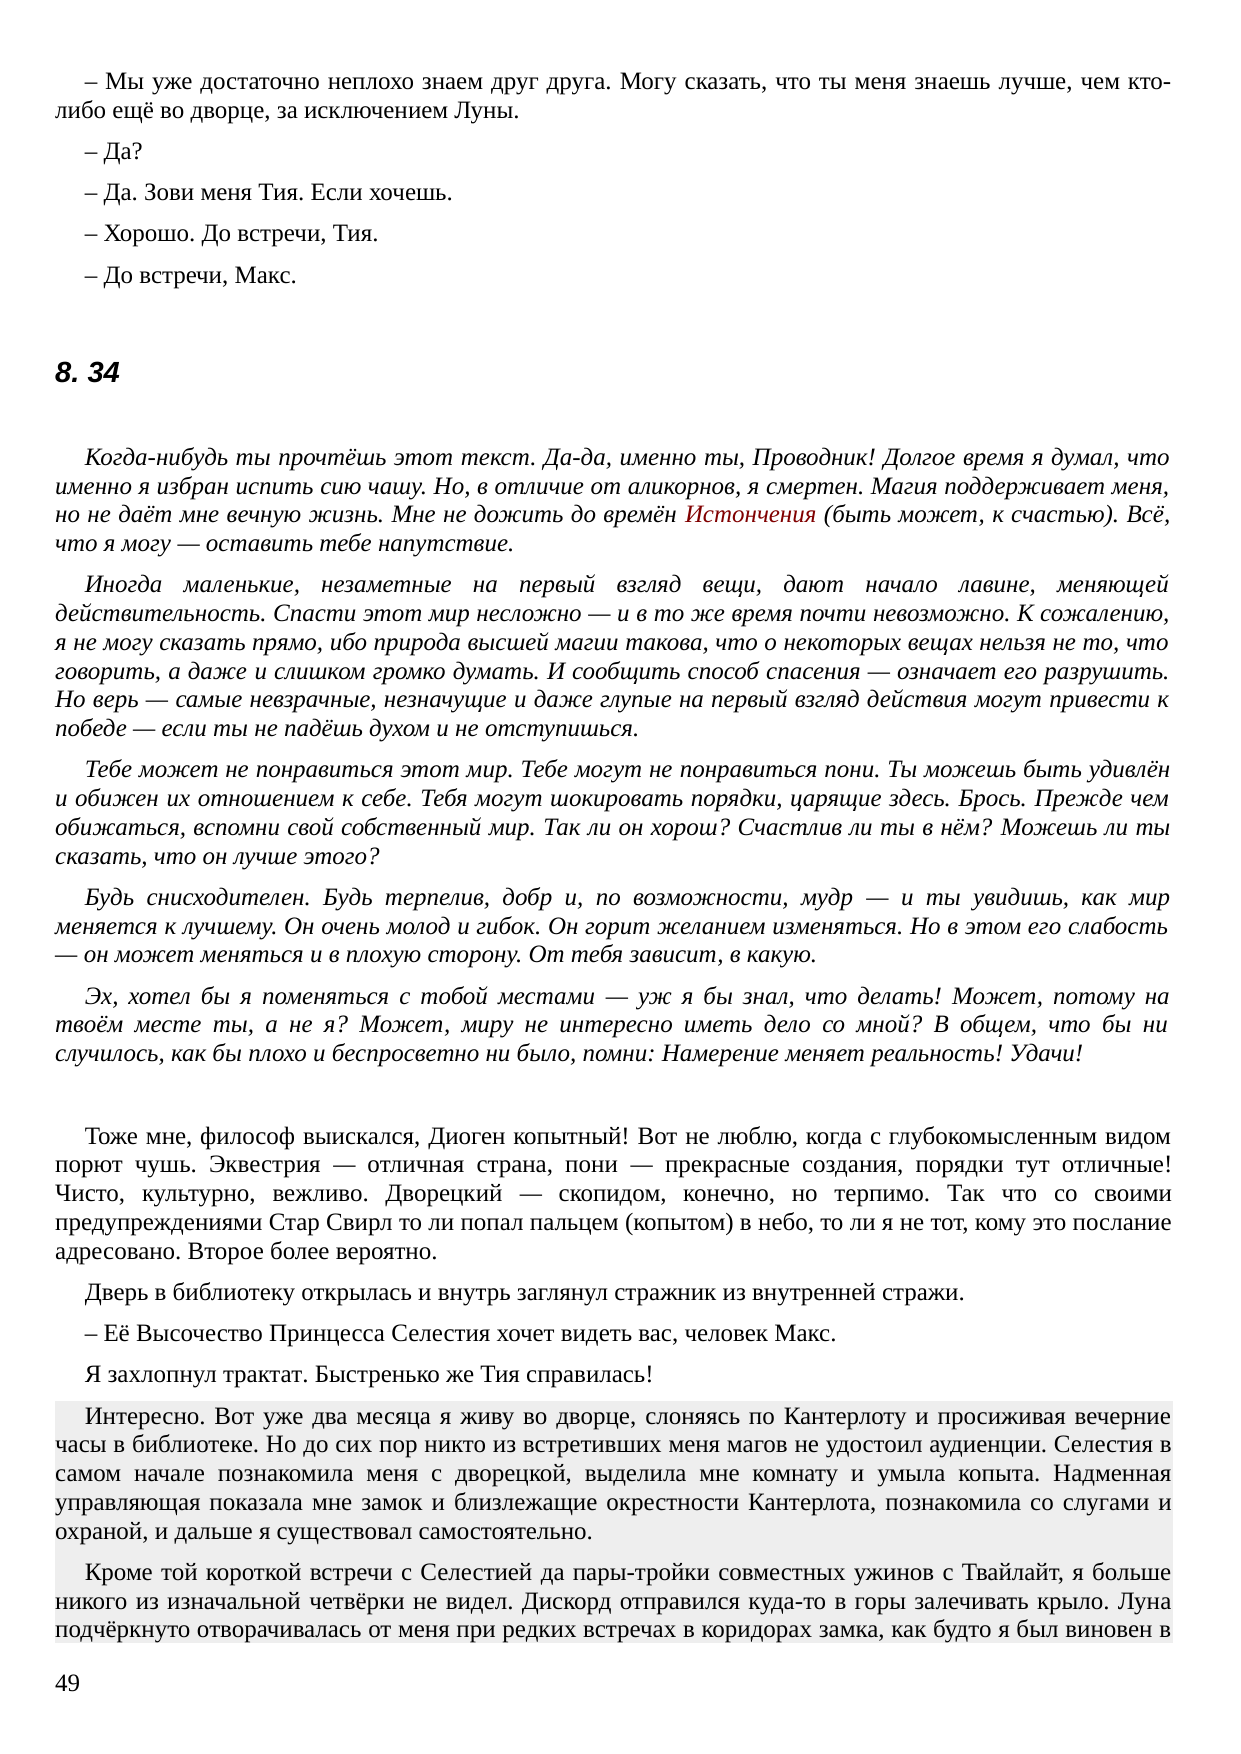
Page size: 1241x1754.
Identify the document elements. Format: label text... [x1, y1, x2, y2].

text – Её Высочество Принцесса Селестия хочет видеть вас, человек Макс. [55, 1318, 1173, 1347]
subtitle 8. 34 [55, 355, 1173, 388]
text – Мы уже достаточно неплохо знаем друг друга. Могу сказать, что ты меня знаешь лучше, чем кто-либо ещё во дворце, за исключением Луны. [55, 66, 1173, 123]
text Тебе может не понравиться этот мир. Тебе могут не понравиться пони. Ты можешь быть удивлён и обижен их отношением к себе. Тебя могут шокировать порядки, царящие здесь. Брось. Прежде чем обижаться, вспомни свой собственный мир. Так ли он хорош? Счастлив ли ты в нём? Можешь ли ты сказать, что он лучше этого? [55, 754, 1173, 869]
text Эх, хотел бы я поменяться с тобой местами — уж я бы знал, что делать! Может, потому на твоём месте ты, а не я? Может, миру не интересно иметь дело со мной? В общем, что бы ни случилось, как бы плохо и беспросветно ни было, помни: Намерение меняет реальность! Удачи! [55, 981, 1173, 1067]
text – До встречи, Макс. [55, 260, 1173, 288]
text – Хорошо. До встречи, Тия. [55, 218, 1173, 247]
text Будь снисходителен. Будь терпелив, добр и, по возможности, мудр — и ты увидишь, как мир меняется к лучшему. Он очень молод и гибок. Он горит желанием изменяться. Но в этом его слабость — он может меняться и в плохую сторону. От тебя зависит, в какую. [55, 882, 1173, 968]
text Тоже мне, философ выискался, Диоген копытный! Вот не люблю, когда с глубокомысленным видом порют чушь. Эквестрия — отличная страна, пони — прекрасные создания, порядки тут отличные! Чисто, культурно, вежливо. Дворецкий — скопидом, конечно, но терпимо. Так что со своими предупреждениями Стар Свирл то ли попал пальцем (копытом) в небо, то ли я не тот, кому это послание адресовано. Второе более вероятно. [55, 1121, 1173, 1264]
text Я захлопнул трактат. Быстренько же Тия справилась! [55, 1359, 1173, 1388]
text Кроме той короткой встречи с Селестией да пары-тройки совместных ужинов с Твайлайт, я больше никого из изначальной четвёрки не видел. Дискорд отправился куда-то в горы залечивать крыло. Луна подчёркнуто отворачивалась от меня при редких встречах в коридорах замка, как будто я был виновен в [55, 1557, 1173, 1643]
text – Да? [55, 136, 1173, 165]
text Когда-нибудь ты прочтёшь этот текст. Да-да, именно ты, Проводник! Долгое время я думал, что именно я избран испить сию чашу. Но, в отличие от аликорнов, я смертен. Магия поддерживает меня, но не даёт мне вечную жизнь. Мне не дожить до времён Истончения (быть может, к счастью). Всё, что я могу — оставить тебе напутствие. [55, 442, 1173, 557]
text Дверь в библиотеку открылась и внутрь заглянул стражник из внутренней стражи. [55, 1277, 1173, 1306]
text Интересно. Вот уже два месяца я живу во дворце, слоняясь по Кантерлоту и просиживая вечерние часы в библиотеке. Но до сих пор никто из встретивших меня магов не удостоил аудиенции. Селестия в самом начале познакомила меня с дворецкой, выделила мне комнату и умыла копыта. Надменная управляющая показала мне замок и близлежащие окрестности Кантерлота, познакомила со слугами и охраной, и дальше я существовал самостоятельно. [55, 1401, 1173, 1544]
text – Да. Зови меня Тия. Если хочешь. [55, 177, 1173, 206]
text Иногда маленькие, незаметные на первый взгляд вещи, дают начало лавине, меняющей действительность. Спасти этот мир несложно — и в то же время почти невозможно. К сожалению, я не могу сказать прямо, ибо природа высшей магии такова, что о некоторых вещах нельзя не то, что говорить, а даже и слишком громко думать. И сообщить способ спасения — означает его разрушить. Но верь — самые невзрачные, незначущие и даже глупые на первый взгляд действия могут привести к победе — если ты не падёшь духом и не отступишься. [55, 569, 1173, 742]
